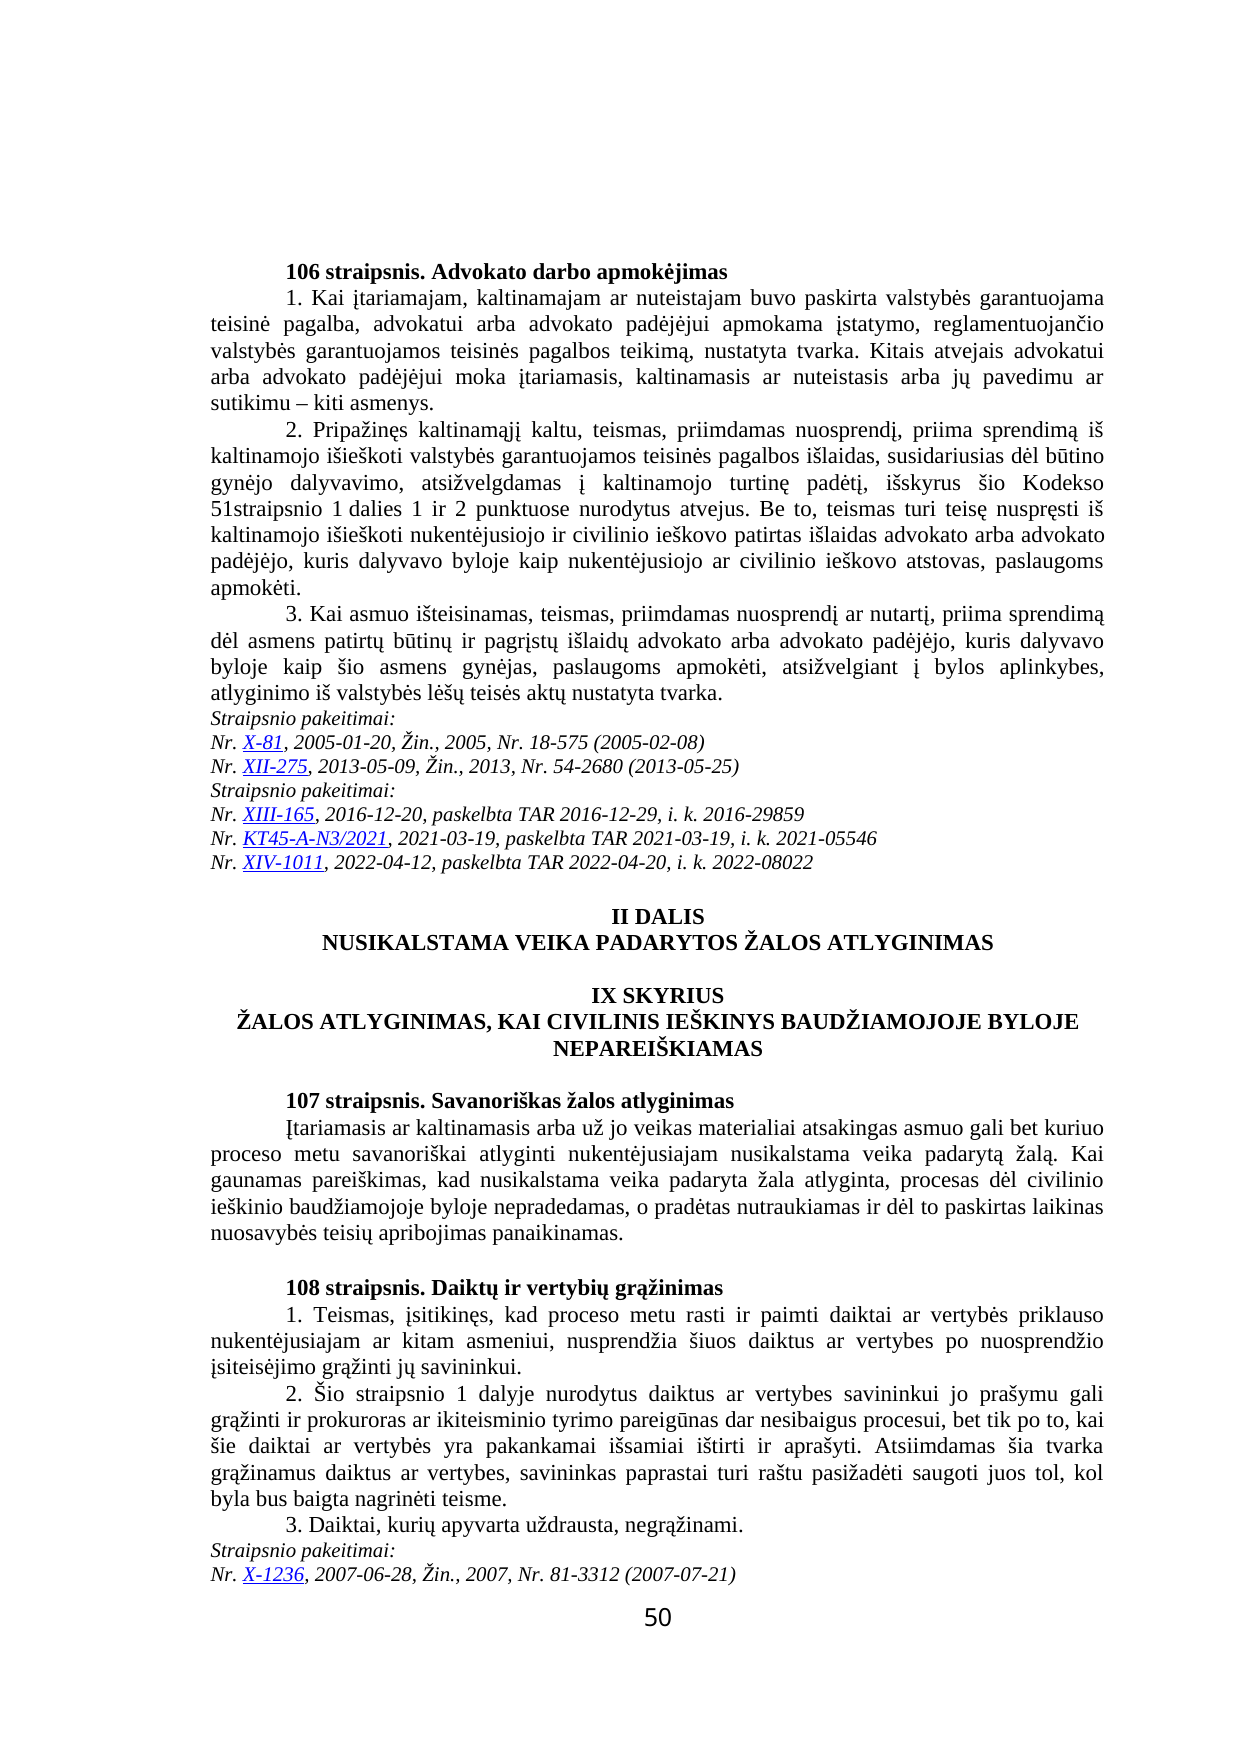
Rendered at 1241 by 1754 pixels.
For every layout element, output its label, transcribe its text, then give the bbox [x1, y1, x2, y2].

text 1. Kai įtariamajam, kaltinamajam ar nuteistajam buvo paskirta valstybės garantuojama teisinė pagalba, advokatui arba advokato padėjėjui apmokama įstatymo, reglamentuojančio valstybės garantuojamos teisinės pagalbos teikimą, nustatyta tvarka. Kitais atvejais advokatui arba advokato padėjėjui moka įtariamasis, kaltinamasis ar nuteistasis arba jų pavedimu ar sutikimu – kiti asmenys. [210, 284, 1105, 416]
text 108 straipsnis. Daiktų ir vertybių grąžinimas [210, 1274, 1105, 1301]
text Nr. XIII-165, 2016-12-20, paskelbta TAR 2016-12-29, i. k. 2016-29859 [210, 802, 1105, 826]
text Straipsnio pakeitimai: [210, 778, 1105, 802]
text Įtariamasis ar kaltinamasis arba už jo veikas materialiai atsakingas asmuo gali bet kuriuo proceso metu savanoriškai atlyginti nukentėjusiajam nusikalstama veika padarytą žalą. Kai gaunamas pareiškimas, kad nusikalstama veika padaryta žala atlyginta, procesas dėl civilinio ieškinio baudžiamojoje byloje nepradedamas, o pradėtas nutraukiamas ir dėl to paskirtas laikinas nuosavybės teisių apribojimas panaikinamas. [210, 1114, 1105, 1246]
text 107 straipsnis. Savanoriškas žalos atlyginimas [210, 1087, 1105, 1114]
text II dalis [210, 903, 1105, 929]
subtitle IX skyrius [210, 982, 1105, 1008]
text Nr. XII-275, 2013-05-09, Žin., 2013, Nr. 54-2680 (2013-05-25) [210, 754, 1105, 778]
text Žalos atlyginimas, kai civilinis ieškinys baudžiamojoje byloje nepareiškiamas [210, 1008, 1105, 1061]
text Nr. XIV-1011, 2022-04-12, paskelbta TAR 2022-04-20, i. k. 2022-08022 [210, 850, 1105, 874]
text Straipsnio pakeitimai: [210, 706, 1105, 730]
text 2. Šio straipsnio 1 dalyje nurodytus daiktus ar vertybes savininkui jo prašymu gali grąžinti ir prokuroras ar ikiteisminio tyrimo pareigūnas dar nesibaigus procesui, bet tik po to, kai šie daiktai ar vertybės yra pakankamai išsamiai ištirti ir aprašyti. Atsiimdamas šia tvarka grąžinamus daiktus ar vertybes, savininkas paprastai turi raštu pasižadėti saugoti juos tol, kol byla bus baigta nagrinėti teisme. [210, 1380, 1105, 1511]
text Nusikalstama veika padarytos žalos atlyginimas [210, 929, 1105, 956]
text Nr. X-81, 2005-01-20, Žin., 2005, Nr. 18-575 (2005-02-08) [210, 730, 1105, 754]
text Straipsnio pakeitimai: [210, 1538, 1105, 1562]
text 2. Pripažinęs kaltinamąjį kaltu, teismas, priimdamas nuosprendį, priima sprendimą iš kaltinamojo išieškoti valstybės garantuojamos teisinės pagalbos išlaidas, susidariusias dėl būtino gynėjo dalyvavimo, atsižvelgdamas į kaltinamojo turtinę padėtį, išskyrus šio Kodekso 51straipsnio 1 dalies 1 ir 2 punktuose nurodytus atvejus. Be to, teismas turi teisę nuspręsti iš kaltinamojo išieškoti nukentėjusiojo ir civilinio ieškovo patirtas išlaidas advokato arba advokato padėjėjo, kuris dalyvavo byloje kaip nukentėjusiojo ar civilinio ieškovo atstovas, paslaugoms apmokėti. [210, 416, 1105, 600]
text Nr. KT45-A-N3/2021, 2021-03-19, paskelbta TAR 2021-03-19, i. k. 2021-05546 [210, 826, 1105, 850]
text 106 straipsnis. Advokato darbo apmokėjimas [210, 258, 1105, 284]
text 3. Kai asmuo išteisinamas, teismas, priimdamas nuosprendį ar nutartį, priima sprendimą dėl asmens patirtų būtinų ir pagrįstų išlaidų advokato arba advokato padėjėjo, kuris dalyvavo byloje kaip šio asmens gynėjas, paslaugoms apmokėti, atsižvelgiant į bylos aplinkybes, atlyginimo iš valstybės lėšų teisės aktų nustatyta tvarka. [210, 600, 1105, 706]
text Nr. X-1236, 2007-06-28, Žin., 2007, Nr. 81-3312 (2007-07-21) [210, 1562, 1105, 1586]
text 1. Teismas, įsitikinęs, kad proceso metu rasti ir paimti daiktai ar vertybės priklauso nukentėjusiajam ar kitam asmeniui, nusprendžia šiuos daiktus ar vertybes po nuosprendžio įsiteisėjimo grąžinti jų savininkui. [210, 1301, 1105, 1380]
text 3. Daiktai, kurių apyvarta uždrausta, negrąžinami. [210, 1511, 1105, 1538]
